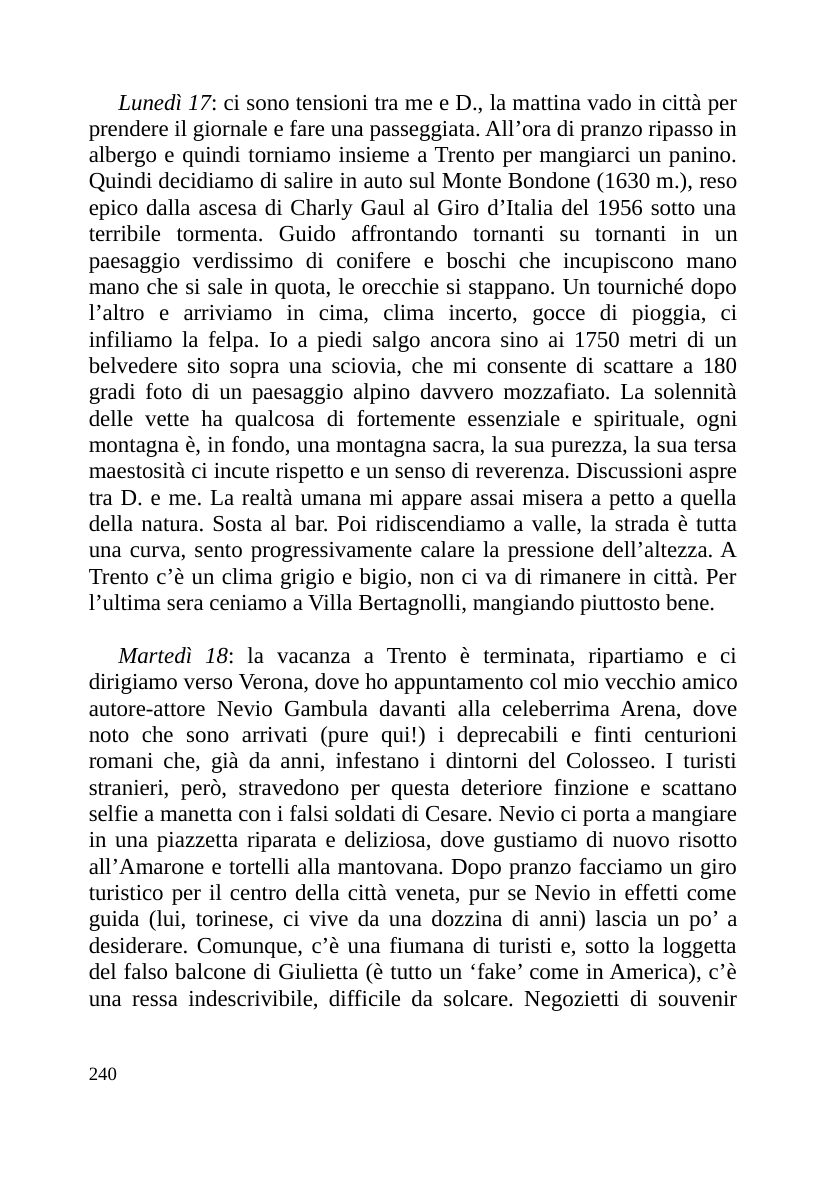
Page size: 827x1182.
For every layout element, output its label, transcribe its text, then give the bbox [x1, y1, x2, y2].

text Lunedì 17: ci sono tensioni tra me e D., la mattina vado in città per prendere il giornale e fare una passeggiata. All’ora di pranzo ripasso in albergo e quindi torniamo insieme a Trento per mangiarci un panino. Quindi decidiamo di salire in auto sul Monte Bondone (1630 m.), reso epico dalla ascesa di Charly Gaul al Giro d’Italia del 1956 sotto una terribile tormenta. Guido affrontando tornanti su tornanti in un paesaggio verdissimo di conifere e boschi che incupiscono mano mano che si sale in quota, le orecchie si stappano. Un tourniché dopo l’altro e arriviamo in cima, clima incerto, gocce di pioggia, ci infiliamo la felpa. Io a piedi salgo ancora sino ai 1750 metri di un belvedere sito sopra una sciovia, che mi consente di scattare a 180 gradi foto di un paesaggio alpino davvero mozzafiato. La solennità delle vette ha qualcosa di fortemente essenziale e spirituale, ogni montagna è, in fondo, una montagna sacra, la sua purezza, la sua tersa maestosità ci incute rispetto e un senso di reverenza. Discussioni aspre tra D. e me. La realtà umana mi appare assai misera a petto a quella della natura. Sosta al bar. Poi ridiscendiamo a valle, la strada è tutta una curva, sento progressivamente calare la pressione dell’altezza. A Trento c’è un clima grigio e bigio, non ci va di rimanere in città. Per l’ultima sera ceniamo a Villa Bertagnolli, mangiando piuttosto bene. [88, 88, 738, 616]
text Martedì 18: la vacanza a Trento è terminata, ripartiamo e ci dirigiamo verso Verona, dove ho appuntamento col mio vecchio amico autore-attore Nevio Gambula davanti alla celeberrima Arena, dove noto che sono arrivati (pure qui!) i deprecabili e finti centurioni romani che, già da anni, infestano i dintorni del Colosseo. I turisti stranieri, però, stravedono per questa deteriore finzione e scattano selfie a manetta con i falsi soldati di Cesare. Nevio ci porta a mangiare in una piazzetta riparata e deliziosa, dove gustiamo di nuovo risotto all’Amarone e tortelli alla mantovana. Dopo pranzo facciamo un giro turistico per il centro della città veneta, pur se Nevio in effetti come guida (lui, torinese, ci vive da una dozzina di anni) lascia un po’ a desiderare. Comunque, c’è una fiumana di turisti e, sotto la loggetta del falso balcone di Giulietta (è tutto un ‘fake’ come in America), c’è una ressa indescrivibile, difficile da solcare. Negozietti di souvenir [88, 642, 738, 1011]
